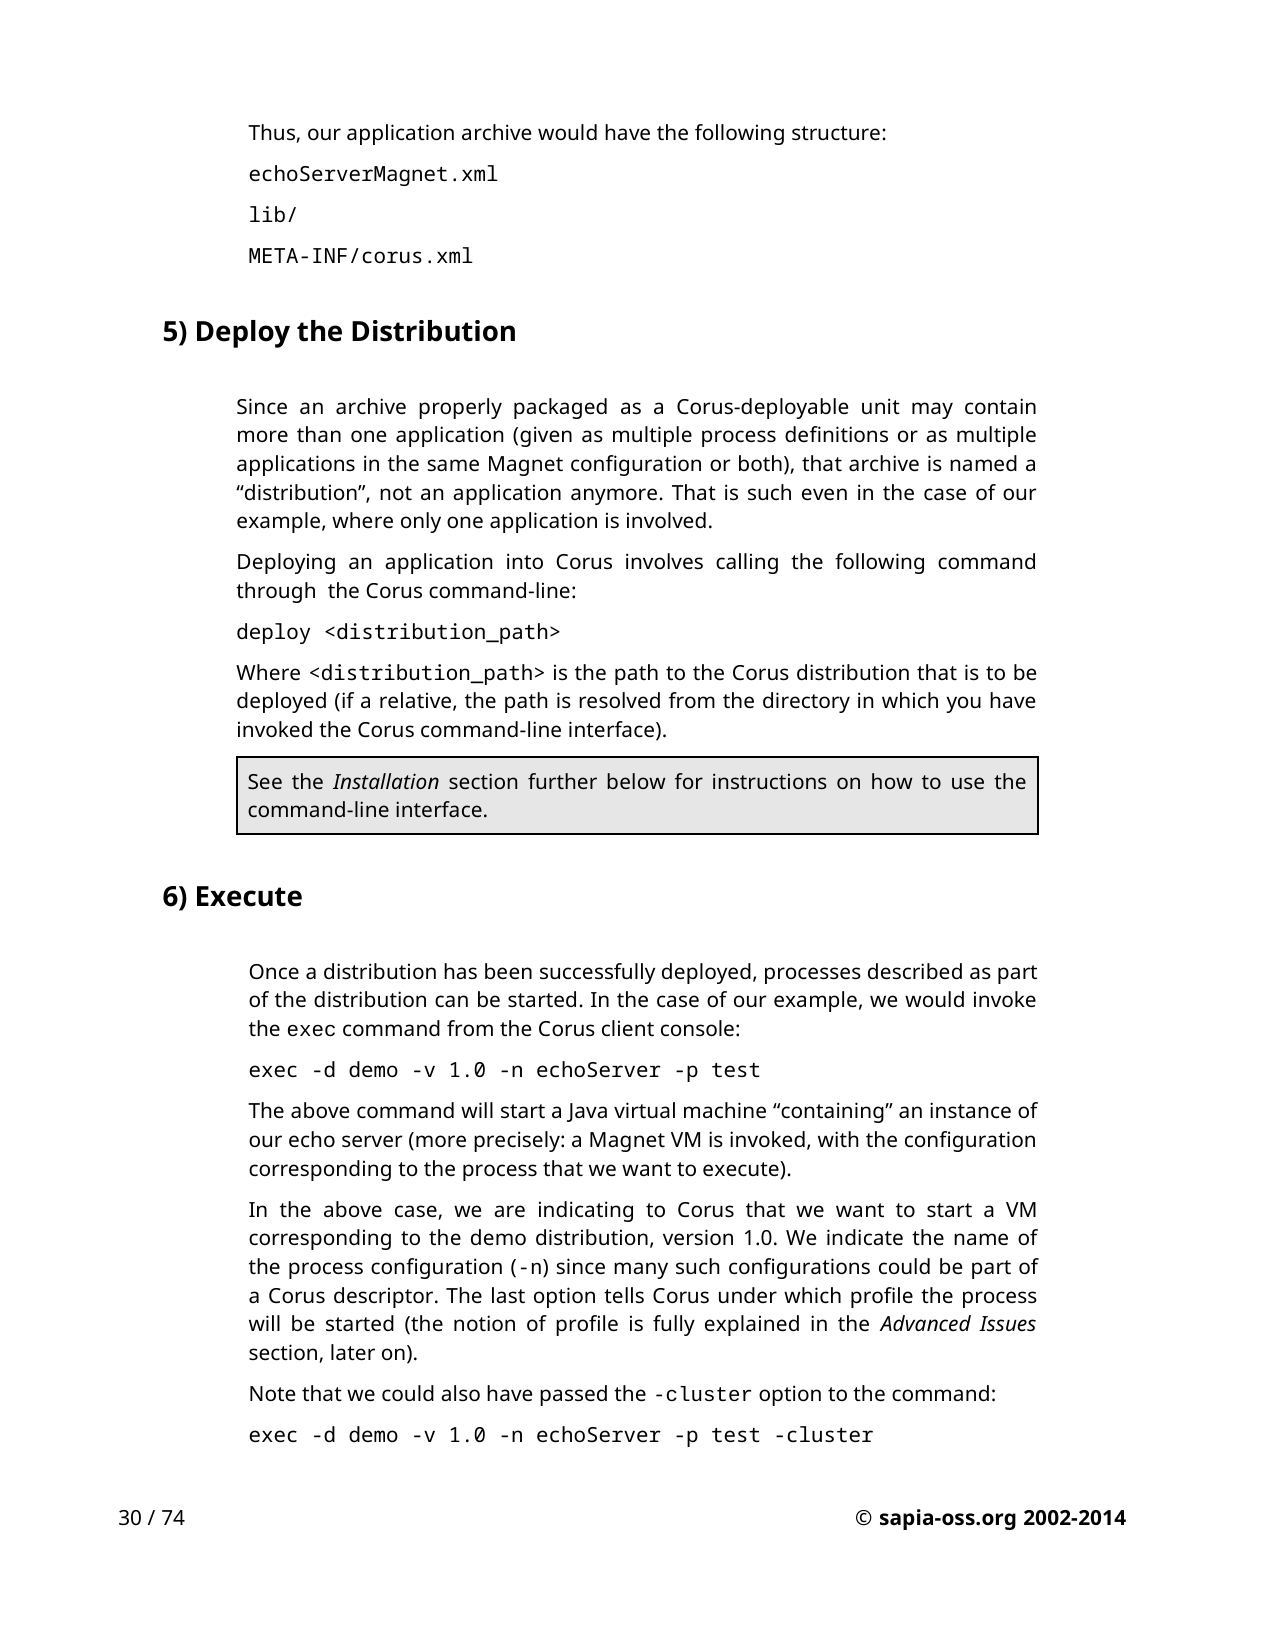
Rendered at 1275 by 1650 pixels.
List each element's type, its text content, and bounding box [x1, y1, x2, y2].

text deploy <distribution_path> [236, 617, 1039, 645]
text Thus, our application archive would have the following structure: [248, 118, 1039, 147]
text exec -d demo -v 1.0 -n echoServer -p test -cluster [248, 1420, 1039, 1449]
text exec -d demo -v 1.0 -n echoServer -p test [248, 1055, 1039, 1084]
text Where <distribution_path> is the path to the Corus distribution that is to be deployed (if a relative, the path is resolved from the directory in which you have invoked the Corus command-line interface). [236, 658, 1039, 743]
subtitle 5) Deploy the Distribution [162, 312, 1039, 350]
subtitle 6) Execute [162, 877, 1039, 915]
text See the Installation section further below for instructions on how to use the command-line interface. [238, 758, 1037, 833]
text Once a distribution has been successfully deployed, processes described as part of the distribution can be started. In the case of our example, we would invoke the exec command from the Corus client console: [248, 957, 1039, 1043]
text META-INF/corus.xml [248, 241, 1039, 270]
text The above command will start a Java virtual machine “containing” an instance of our echo server (more precisely: a Magnet VM is invoked, with the configuration corresponding to the process that we want to execute). [248, 1096, 1039, 1182]
text Note that we could also have passed the -cluster option to the command: [248, 1379, 1039, 1408]
text lib/ [248, 200, 1039, 229]
text Deploying an application into Corus involves calling the following command through the Corus command-line: [236, 547, 1039, 604]
text In the above case, we are indicating to Corus that we want to start a VM corresponding to the demo distribution, version 1.0. We indicate the name of the process configuration (-n) since many such configurations could be part of a Corus descriptor. The last option tells Corus under which profile the process will be started (the notion of profile is fully explained in the Advanced Issues section, later on). [248, 1194, 1039, 1366]
text Since an archive properly packaged as a Corus-deployable unit may contain more than one application (given as multiple process definitions or as multiple applications in the same Magnet configuration or both), that archive is named a “distribution”, not an application anymore. That is such even in the case of our example, where only one application is involved. [236, 392, 1039, 534]
text echoServerMagnet.xml [248, 159, 1039, 188]
